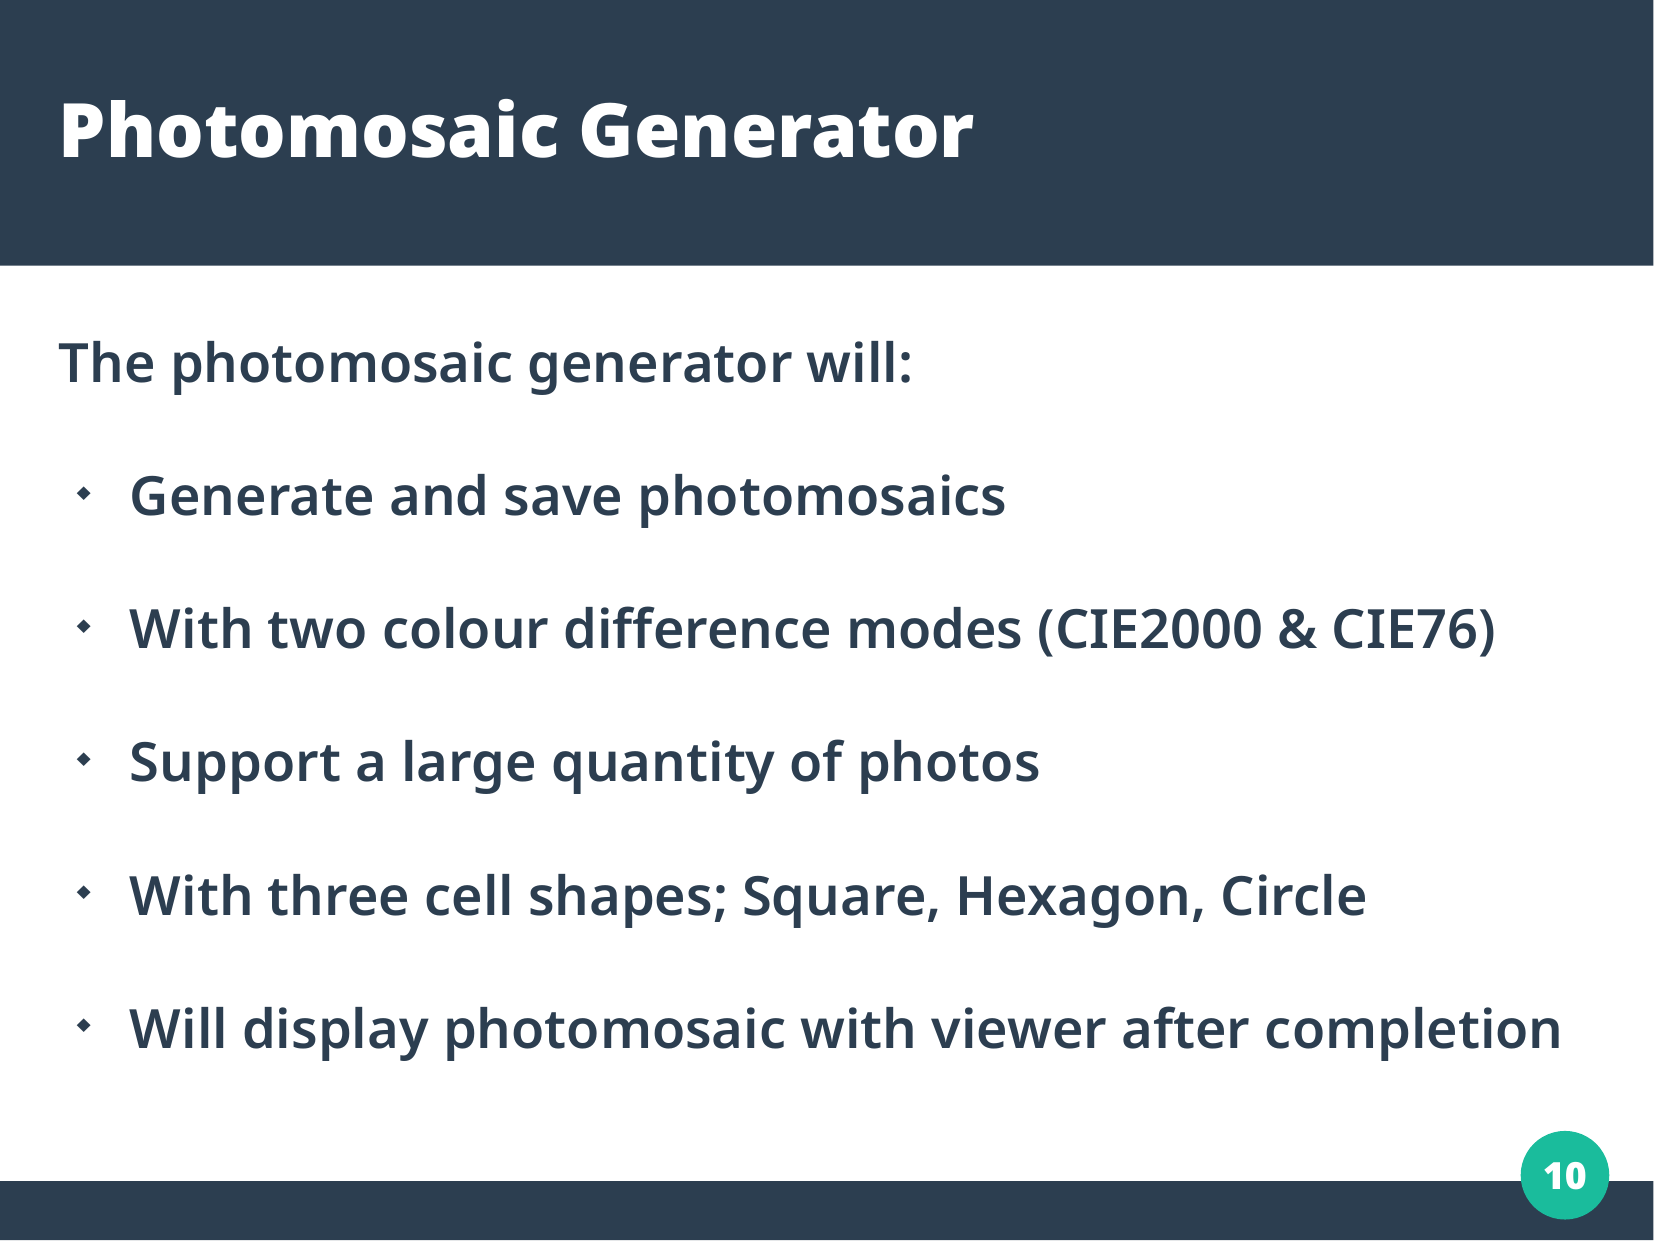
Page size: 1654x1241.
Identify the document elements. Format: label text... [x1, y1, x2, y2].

list The photomosaic generator will: Generate and save photomosaics With two colour difference modes (CIE2000 & CIE76) Support a large quantity of photos With three cell shapes; Square, Hexagon, Circle Will display photomosaic with viewer after completion [59, 324, 1595, 1152]
title Photomosaic Generator [59, 49, 1595, 207]
